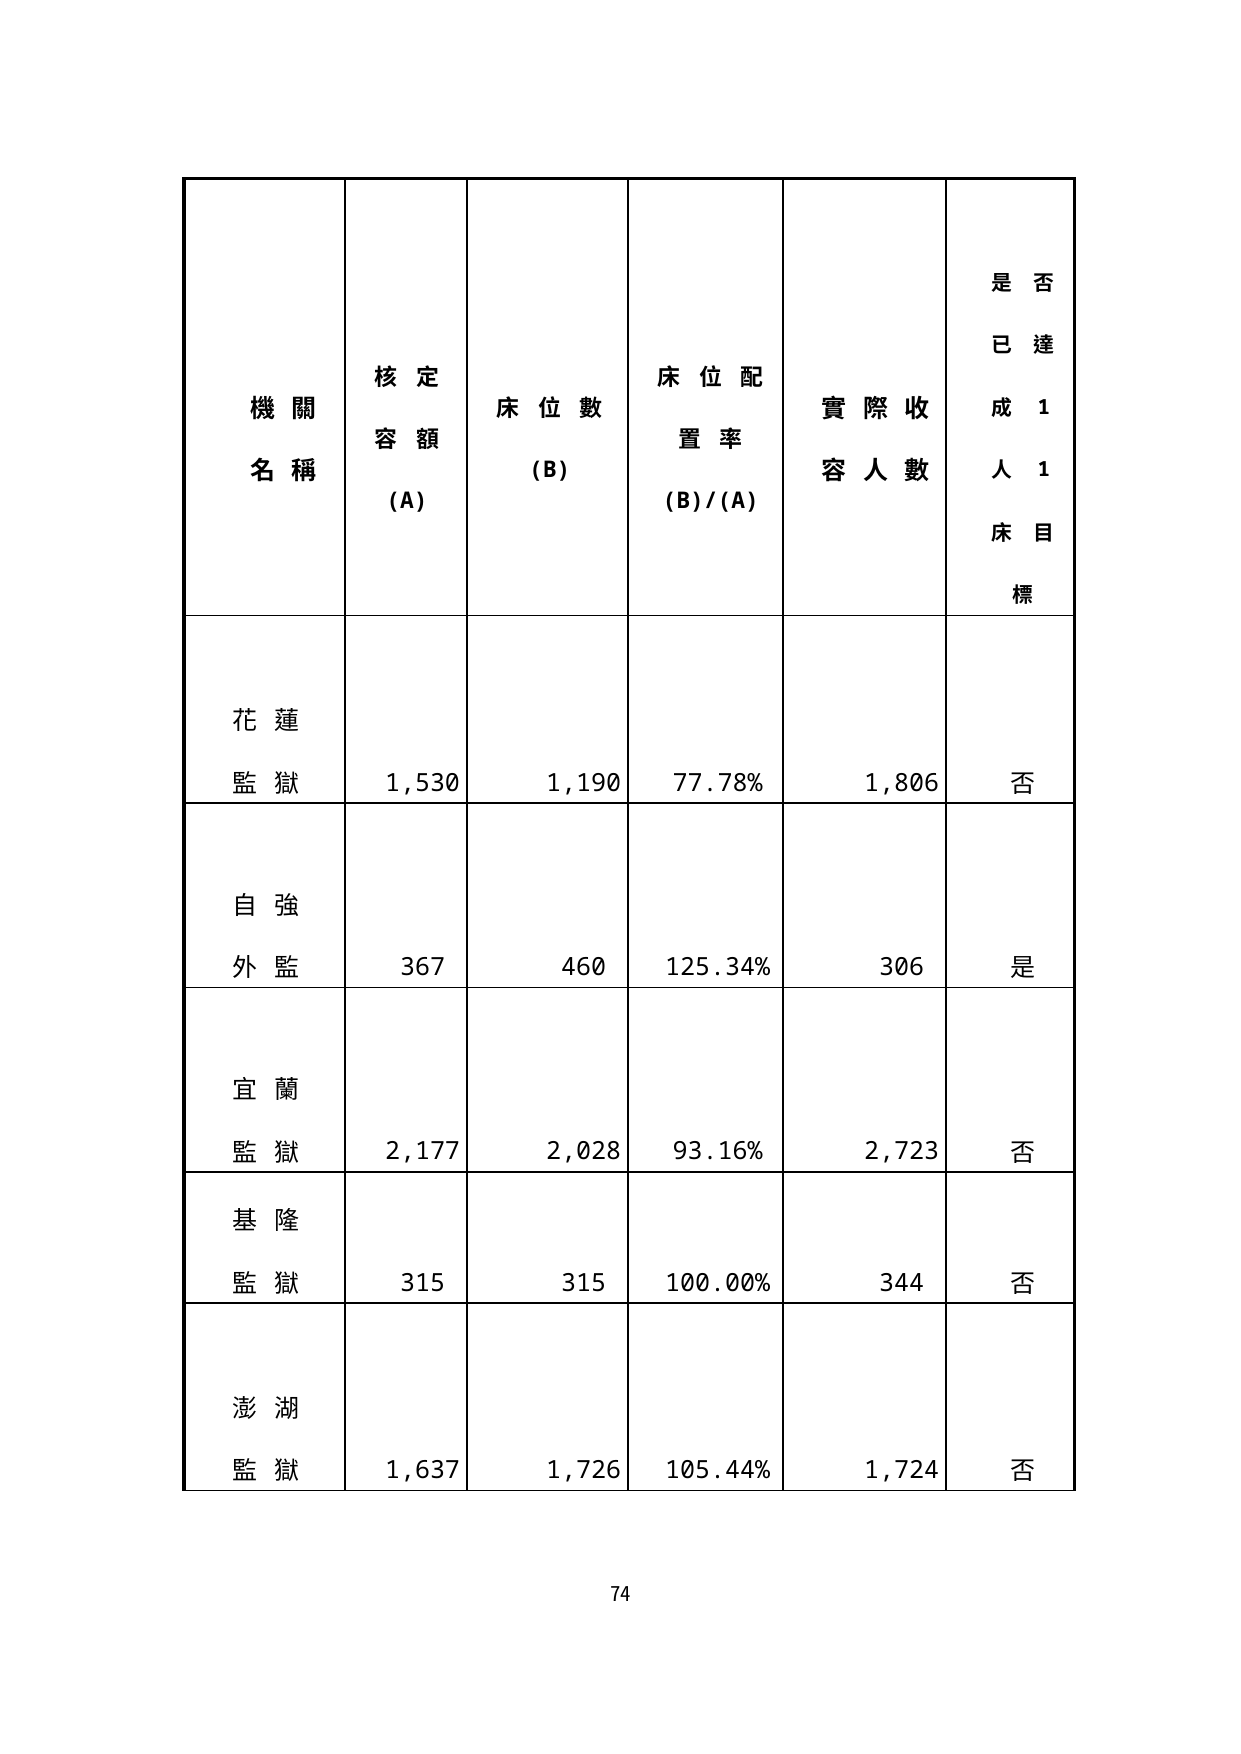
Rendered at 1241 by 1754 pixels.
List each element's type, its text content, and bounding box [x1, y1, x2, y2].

table_cell 否 [947, 1173, 1073, 1302]
table_cell 125.34% [629, 804, 782, 987]
table_cell 306 [784, 804, 945, 987]
table_cell 2,028 [468, 988, 627, 1171]
table_cell 花蓮監獄 [186, 616, 344, 802]
table_cell 1,637 [346, 1304, 466, 1490]
table_cell 否 [947, 616, 1073, 802]
table_cell 100.00% [629, 1173, 782, 1302]
table_cell 1,724 [784, 1304, 945, 1490]
table_cell 否 [947, 988, 1073, 1171]
table_cell 澎湖監獄 [186, 1304, 344, 1490]
table_cell 1,726 [468, 1304, 627, 1490]
table_cell 2,177 [346, 988, 466, 1171]
table_cell 2,723 [784, 988, 945, 1171]
table_cell 367 [346, 804, 466, 987]
table_cell 460 [468, 804, 627, 987]
table_cell 1,806 [784, 616, 945, 802]
table_cell 1,530 [346, 616, 466, 802]
table_cell 自強外監 [186, 804, 344, 987]
table_header 實際收 容人數 [784, 180, 945, 615]
table_cell 1,190 [468, 616, 627, 802]
table_cell 77.78% [629, 616, 782, 802]
table_cell 93.16% [629, 988, 782, 1171]
table_cell 344 [784, 1173, 945, 1302]
table_header 核定容額 (A) [346, 180, 466, 615]
table_cell 105.44% [629, 1304, 782, 1490]
table_cell 基隆監獄 [186, 1173, 344, 1302]
table_cell 是 [947, 804, 1073, 987]
table_header 機關名稱 [186, 180, 344, 615]
table_cell 否 [947, 1304, 1073, 1490]
table_header 是否已達成1人1床目標 [947, 180, 1073, 615]
table_header 床位數 (B) [468, 180, 627, 615]
table_cell 宜蘭監獄 [186, 988, 344, 1171]
table_header 床位配置率(B)/(A) [629, 180, 782, 615]
table_cell 315 [468, 1173, 627, 1302]
table_cell 315 [346, 1173, 466, 1302]
